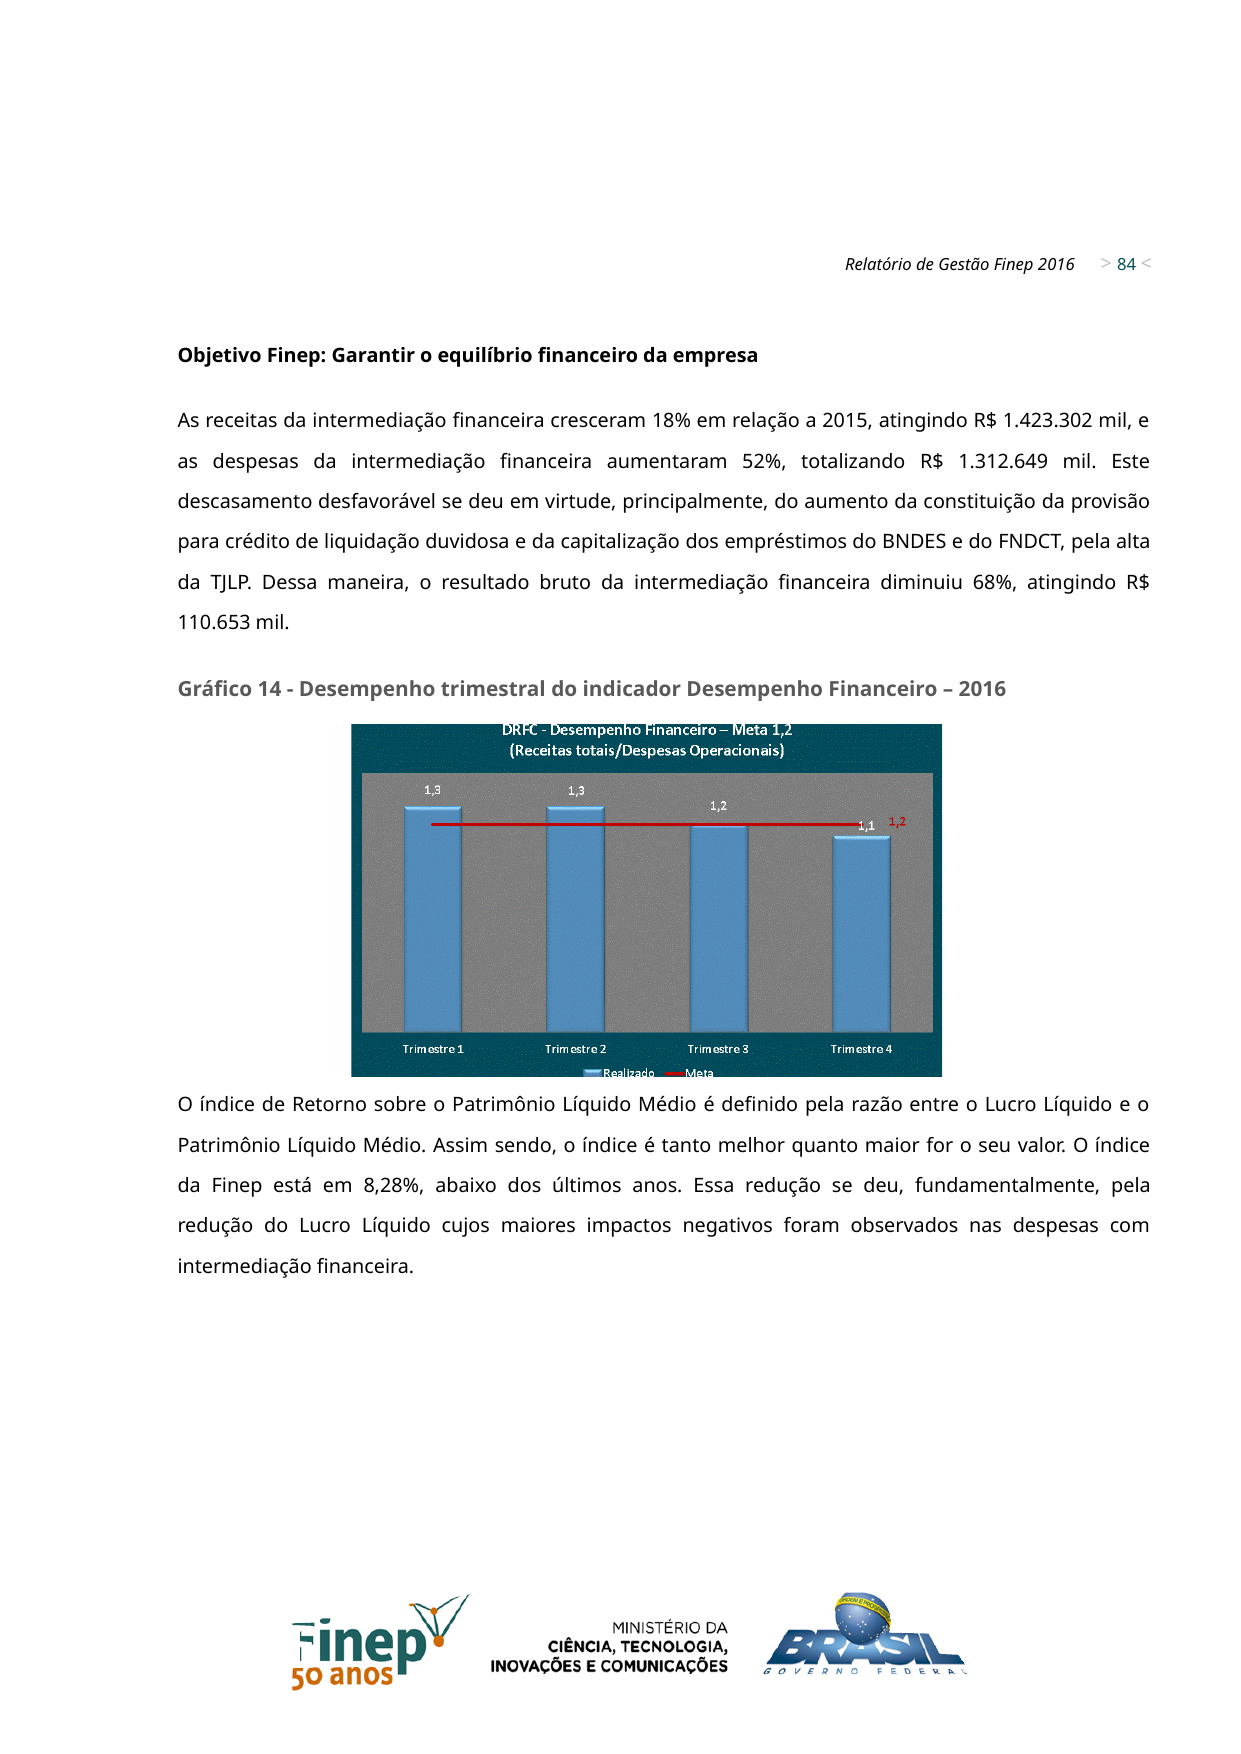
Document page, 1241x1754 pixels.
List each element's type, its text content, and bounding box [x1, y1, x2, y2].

text Objetivo Finep: Garantir o equilíbrio financeiro da empresa [177, 341, 1152, 368]
text O índice de Retorno sobre o Patrimônio Líquido Médio é definido pela razão entre o Lucro Líquido e o Patrimônio Líquido Médio. Assim sendo, o índice é tanto melhor quanto maior for o seu valor. O índice da Finep está em 8,28%, abaixo dos últimos anos. Essa redução se deu, fundamentalmente, pela redução do Lucro Líquido cujos maiores impactos negativos foram observados nas despesas com intermediação financeira. [177, 742, 1152, 1279]
text As receitas da intermediação financeira cresceram 18% em relação a 2015, atingindo R$ 1.423.302 mil, e as despesas da intermediação financeira aumentaram 52%, totalizando R$ 1.312.649 mil. Este descasamento desfavorável se deu em virtude, principalmente, do aumento da constituição da provisão para crédito de liquidação duvidosa e da capitalização dos empréstimos do BNDES e do FNDCT, pela alta da TJLP. Dessa maneira, o resultado bruto da intermediação financeira diminuiu 68%, atingindo R$ 110.653 mil. [177, 407, 1152, 636]
text Gráfico 14 - Desempenho trimestral do indicador Desempenho Financeiro – 2016 [177, 674, 1152, 702]
